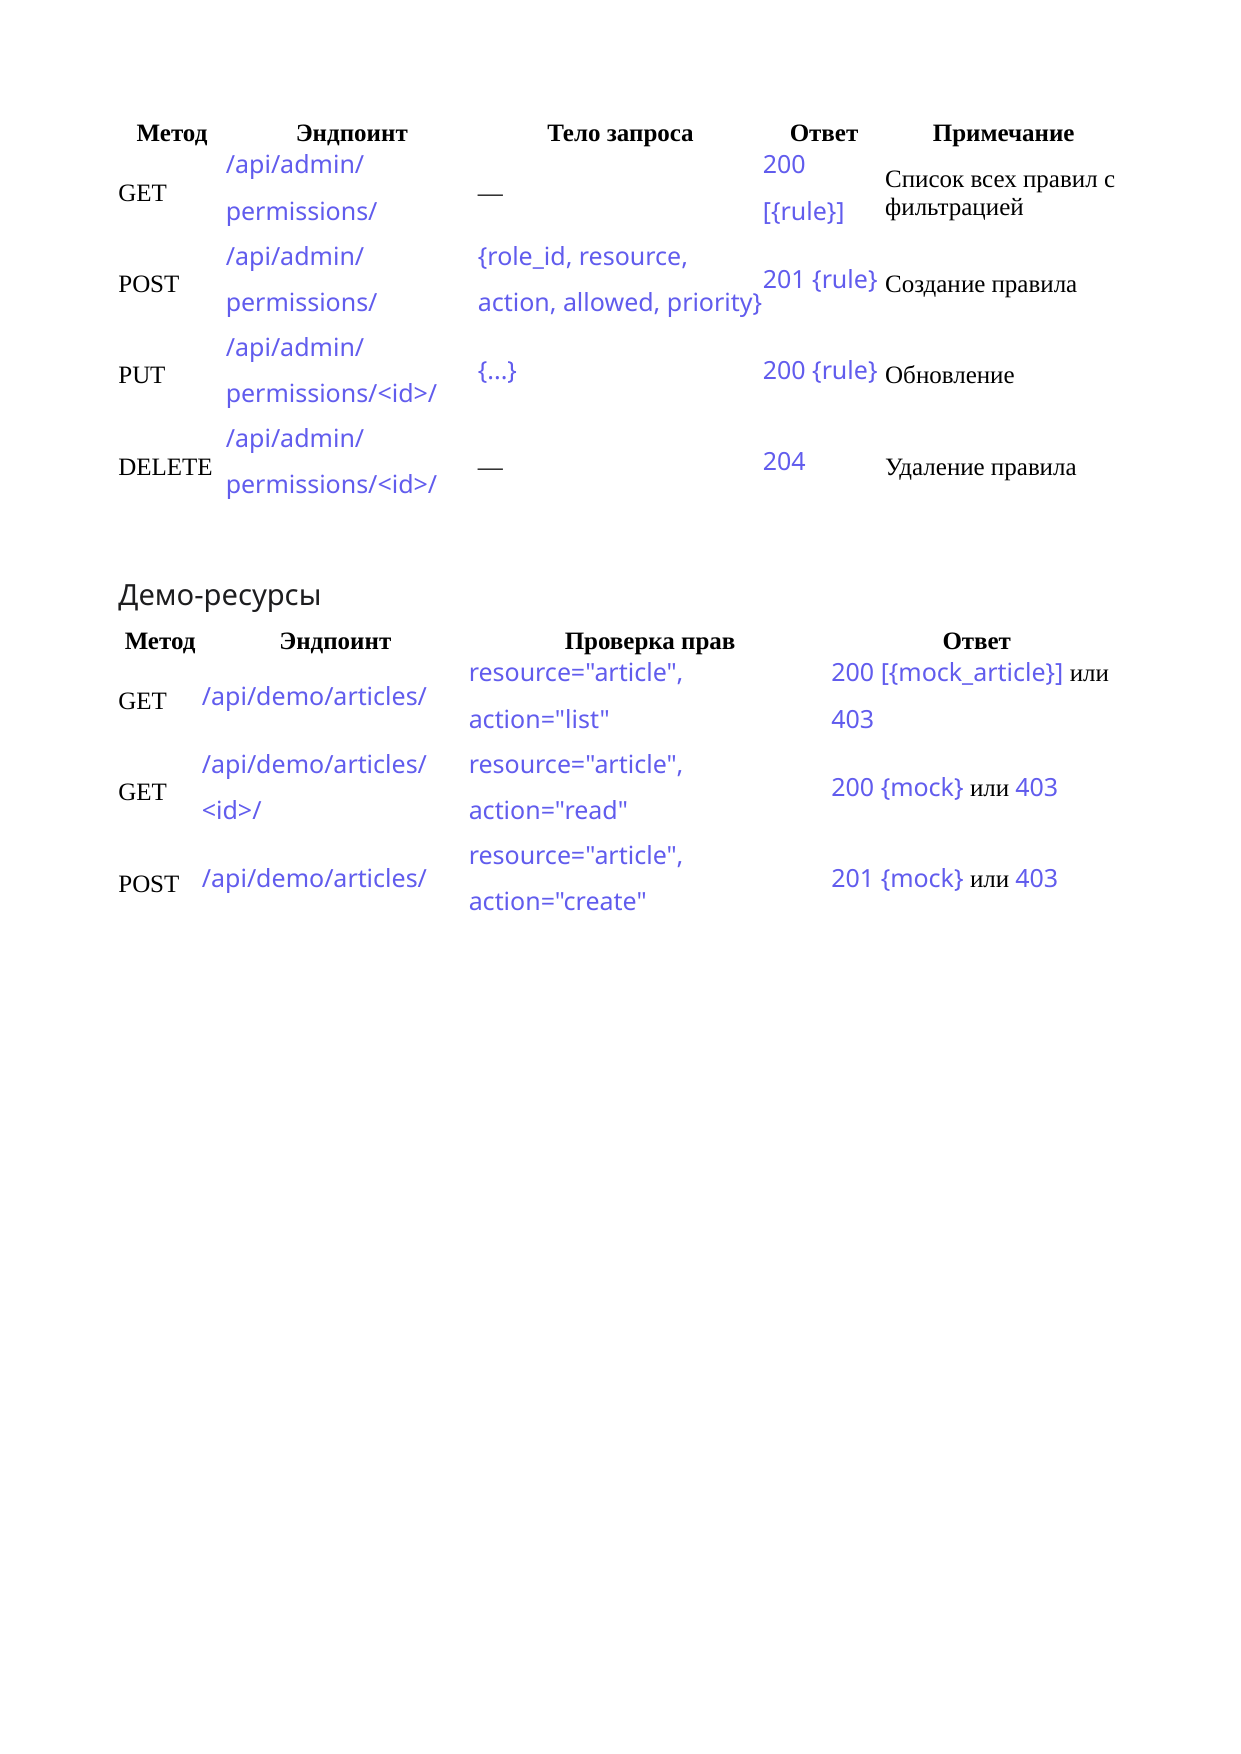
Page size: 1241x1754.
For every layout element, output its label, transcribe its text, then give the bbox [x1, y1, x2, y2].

table_cell — [478, 147, 763, 238]
table_cell Список всех правил с фильтрацией [885, 147, 1122, 238]
table_cell GET [118, 746, 202, 837]
table_cell POST [118, 238, 226, 329]
table_cell /api/admin/permissions/ [226, 147, 478, 238]
table_header Эндпоинт [202, 626, 468, 655]
table_cell 200 {rule} [763, 329, 885, 421]
table_header Ответ [763, 118, 885, 147]
table_header Тело запроса [478, 118, 763, 147]
table_cell 200 [{rule}] [763, 147, 885, 238]
table_cell Создание правила [885, 238, 1122, 329]
table_cell POST [118, 838, 202, 929]
table_cell 204 [763, 421, 885, 512]
table_cell resource="article", action="read" [469, 746, 831, 837]
table_cell GET [118, 655, 202, 746]
table_cell 200 {mock} или 403 [831, 746, 1122, 837]
table_cell — [478, 421, 763, 512]
table_cell /api/admin/permissions/ [226, 238, 478, 329]
table_cell {role_id, resource, action, allowed, priority} [478, 238, 763, 329]
table_header Эндпоинт [226, 118, 478, 147]
table_header Проверка прав [469, 626, 831, 655]
table_cell /api/demo/articles/<id>/ [202, 746, 468, 837]
table_cell /api/admin/permissions/<id>/ [226, 421, 478, 512]
table_cell PUT [118, 329, 226, 421]
table_cell /api/demo/articles/ [202, 838, 468, 929]
table_cell 201 {mock} или 403 [831, 838, 1122, 929]
table_cell GET [118, 147, 226, 238]
table_cell resource="article", action="list" [469, 655, 831, 746]
table_cell 201 {rule} [763, 238, 885, 329]
table_cell 200 [{mock_article}] или 403 [831, 655, 1122, 746]
table_cell Обновление [885, 329, 1122, 421]
subtitle Демо-ресурсы [118, 574, 1122, 614]
table_cell {...} [478, 329, 763, 421]
table_cell resource="article", action="create" [469, 838, 831, 929]
table_header Ответ [831, 626, 1122, 655]
table_header Метод [118, 118, 226, 147]
table_header Метод [118, 626, 202, 655]
table_cell /api/admin/permissions/<id>/ [226, 329, 478, 421]
table_cell DELETE [118, 421, 226, 512]
table_cell Удаление правила [885, 421, 1122, 512]
table_cell /api/demo/articles/ [202, 655, 468, 746]
table_header Примечание [885, 118, 1122, 147]
